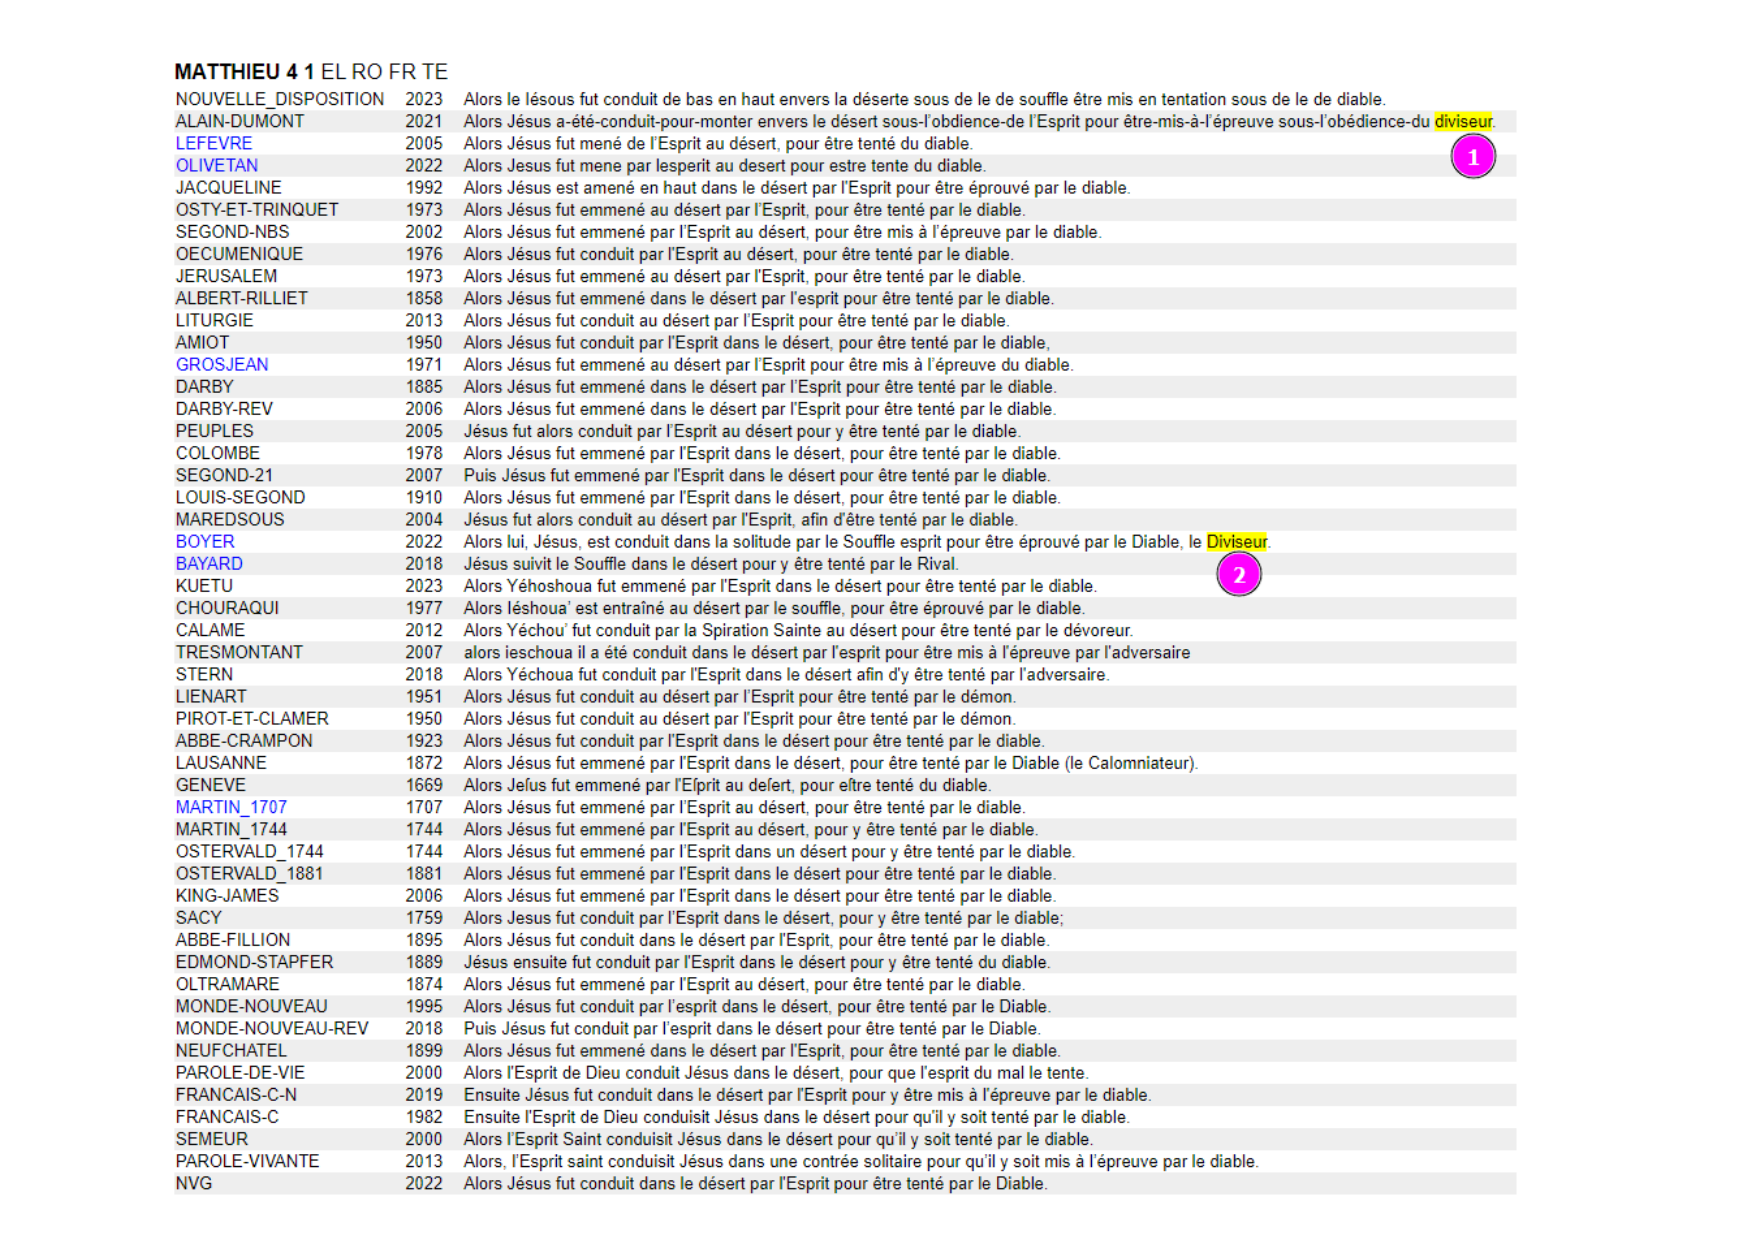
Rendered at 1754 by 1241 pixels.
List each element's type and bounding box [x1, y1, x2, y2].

picture [168, 48, 1600, 1209]
